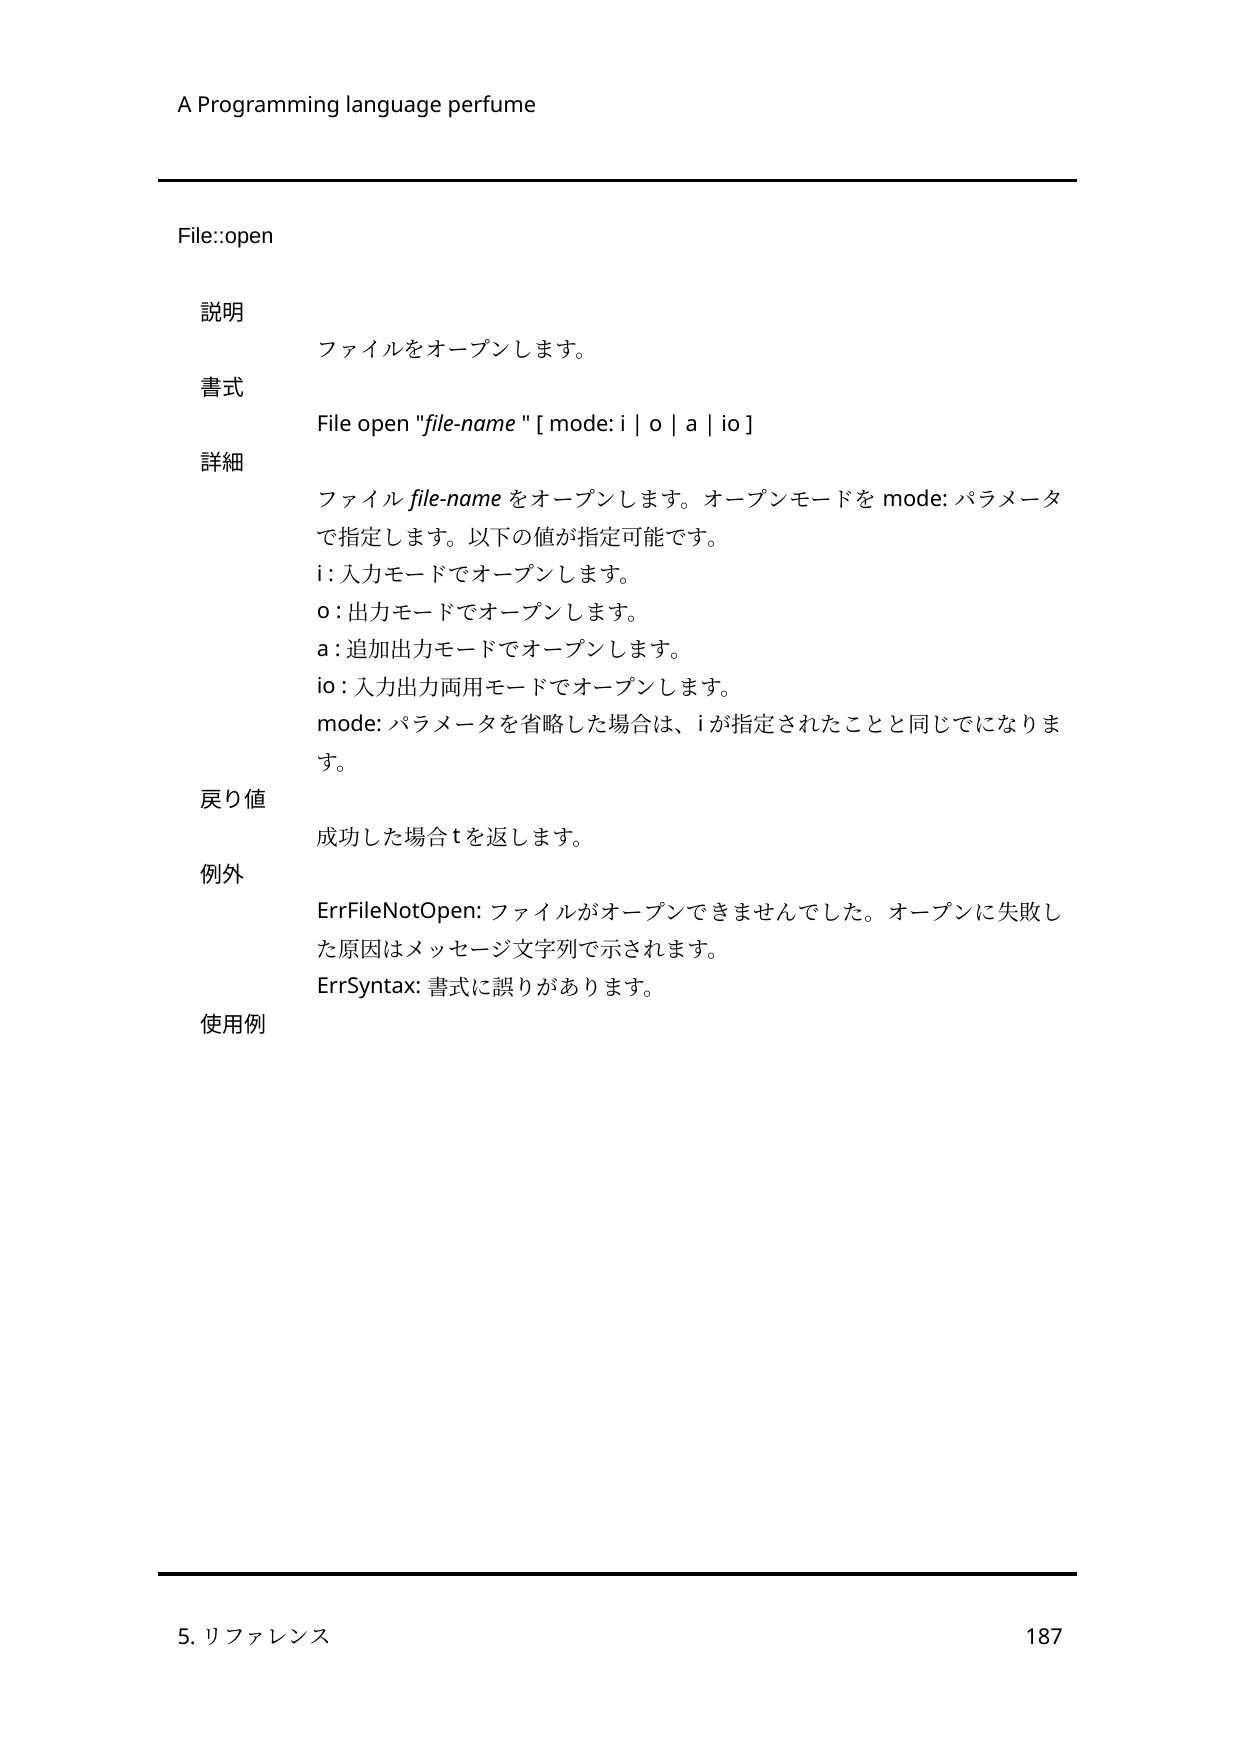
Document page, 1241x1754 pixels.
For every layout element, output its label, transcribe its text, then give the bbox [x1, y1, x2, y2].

subtitle File::open [177, 217, 1063, 254]
table_cell 書式 [200, 367, 317, 442]
table_cell 例外 [200, 854, 317, 1004]
table_cell ErrFileNotOpen: ファイルがオープンできませんでした。オープンに失敗した原因はメッセージ文字列で示されます。 ErrSyntax: 書式に誤りがあります。 [317, 854, 1063, 1004]
table_cell 戻り値 [200, 779, 317, 854]
table_cell 成功した場合tを返します。 [317, 779, 1063, 854]
table_cell File open "file-name " [ mode: i | o | a | io ] [317, 367, 1063, 442]
table_header ファイルをオープンします。 [317, 292, 1063, 367]
table_header 説明 [200, 292, 317, 367]
table_cell 使用例 [200, 1004, 317, 1079]
table_cell ファイル file-name をオープンします。オープンモードを mode: パラメータで指定します。以下の値が指定可能です。 i : 入力モードでオープンします。 o : 出力モードでオープンします。 a : 追加出力モードでオープンします。 io : 入力出力両用モードでオープンします。 mode: パラメータを省略した場合は、i が指定されたことと同じでになります。 [317, 442, 1063, 779]
table_cell 詳細 [200, 442, 317, 779]
table_cell [317, 1004, 1063, 1079]
